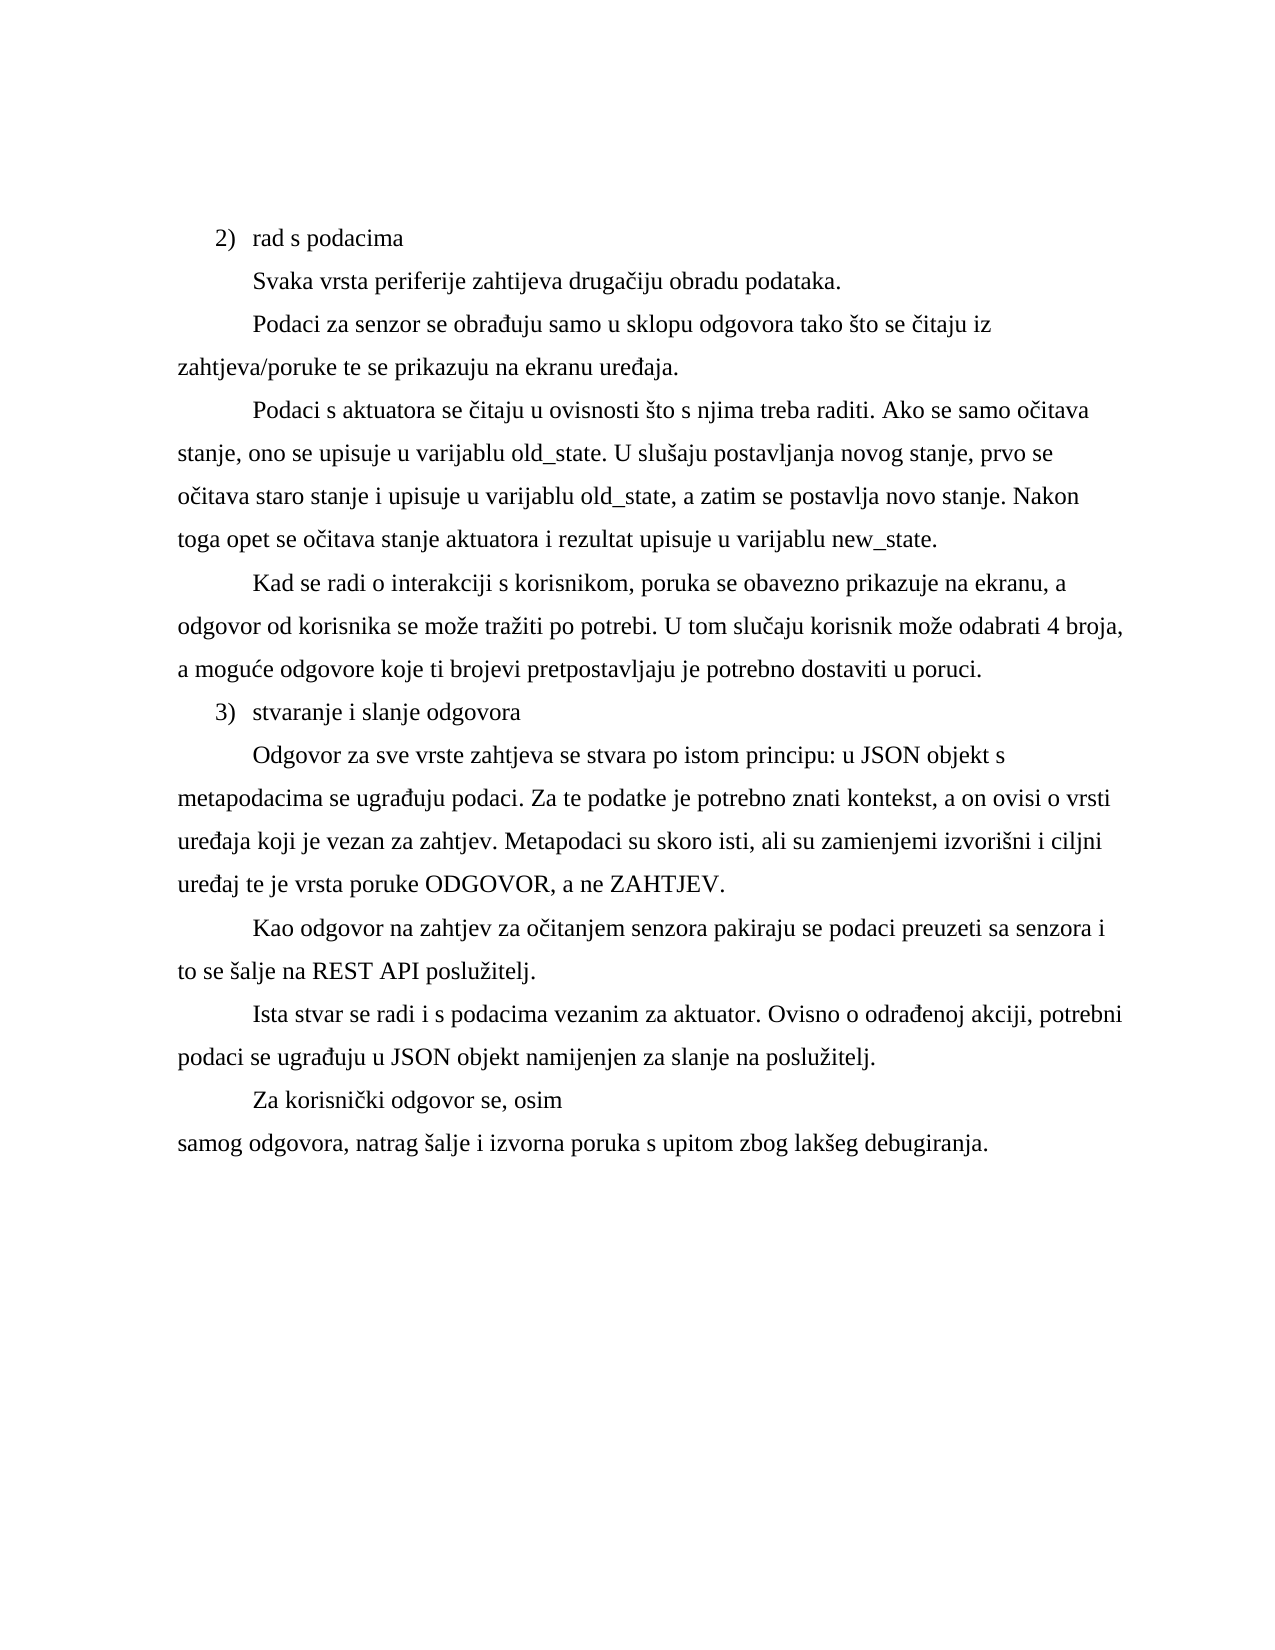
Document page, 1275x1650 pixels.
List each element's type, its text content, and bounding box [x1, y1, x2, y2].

text Za korisnički odgovor se, osim [177, 1085, 1127, 1114]
list Svaka vrsta periferije zahtijeva drugačiju obradu podataka. [215, 266, 1127, 294]
text Podaci s aktuatora se čitaju u ovisnosti što s njima treba raditi. Ako se samo očitava stanje, ono se upisuje u varijablu old_state. U slušaju postavljanja novog stanje, prvo se očitava staro stanje i upisuje u varijablu old_state, a zatim se postavlja novo stanje. Nakon toga opet se očitava stanje aktuatora i rezultat upisuje u varijablu new_state. [177, 395, 1127, 553]
text Odgovor za sve vrste zahtjeva se stvara po istom principu: u JSON objekt s metapodacima se ugrađuju podaci. Za te podatke je potrebno znati kontekst, a on ovisi o vrsti uređaja koji je vezan za zahtjev. Metapodaci su skoro isti, ali su zamienjemi izvorišni i ciljni uređaj te je vrsta poruke ODGOVOR, a ne ZAHTJEV. [177, 740, 1127, 898]
list rad s podacima [215, 223, 1127, 251]
text Ista stvar se radi i s podacima vezanim za aktuator. Ovisno o odrađenoj akciji, potrebni podaci se ugrađuju u JSON objekt namijenjen za slanje na poslužitelj. [177, 999, 1127, 1071]
text Podaci za senzor se obrađuju samo u sklopu odgovora tako što se čitaju iz zahtjeva/poruke te se prikazuju na ekranu uređaja. [177, 309, 1127, 381]
text Kad se radi o interakciji s korisnikom, poruka se obavezno prikazuje na ekranu, a odgovor od korisnika se može tražiti po potrebi. U tom slučaju korisnik može odabrati 4 broja, a moguće odgovore koje ti brojevi pretpostavljaju je potrebno dostaviti u poruci. [177, 568, 1127, 683]
list stvaranje i slanje odgovora [215, 697, 1127, 726]
text samog odgovora, natrag šalje i izvorna poruka s upitom zbog lakšeg debugiranja. [177, 1128, 1127, 1157]
text Kao odgovor na zahtjev za očitanjem senzora pakiraju se podaci preuzeti sa senzora i to se šalje na REST API poslužitelj. [177, 913, 1127, 984]
